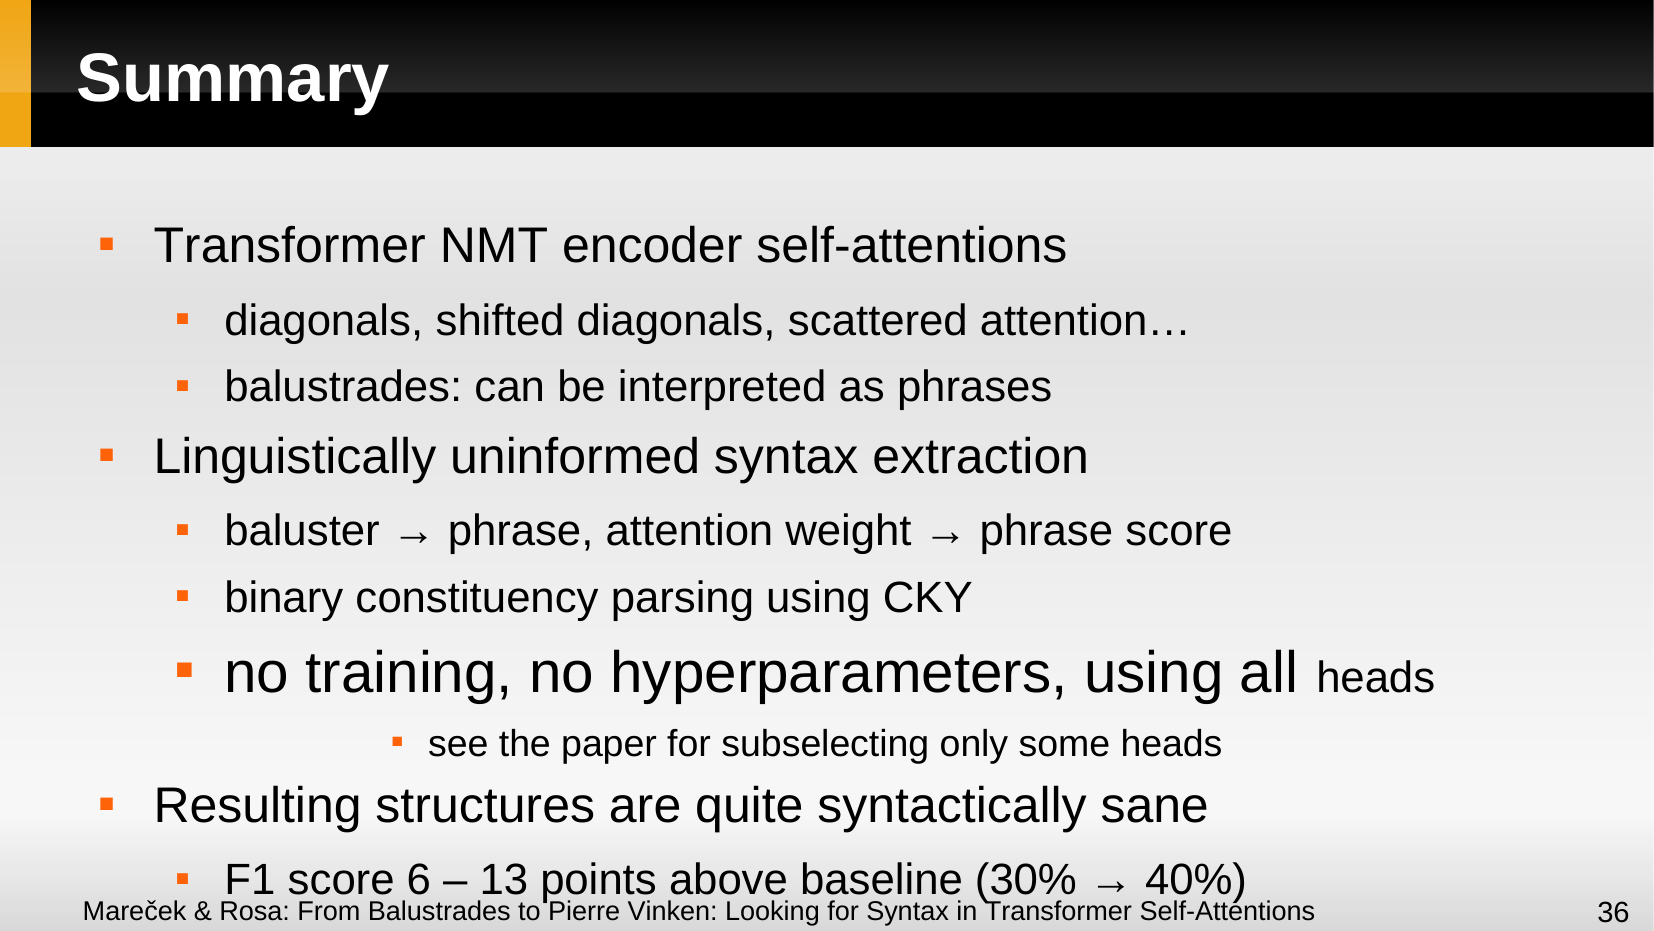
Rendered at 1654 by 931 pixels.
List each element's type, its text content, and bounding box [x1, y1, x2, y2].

list Transformer NMT encoder self-attentions diagonals, shifted diagonals, scattered attention… balustrades: can be interpreted as phrases Linguistically uninformed syntax extraction baluster → phrase, attention weight → phrase score binary constituency parsing using CKY no training, no hyperparameters, using all heads see the paper for subselecting only some heads Resulting structures are quite syntactically sane F1 score 6 – 13 points above baseline (30% → 40%) [82, 217, 1595, 904]
picture [0, 0, 1654, 931]
title Summary [76, 0, 1625, 156]
